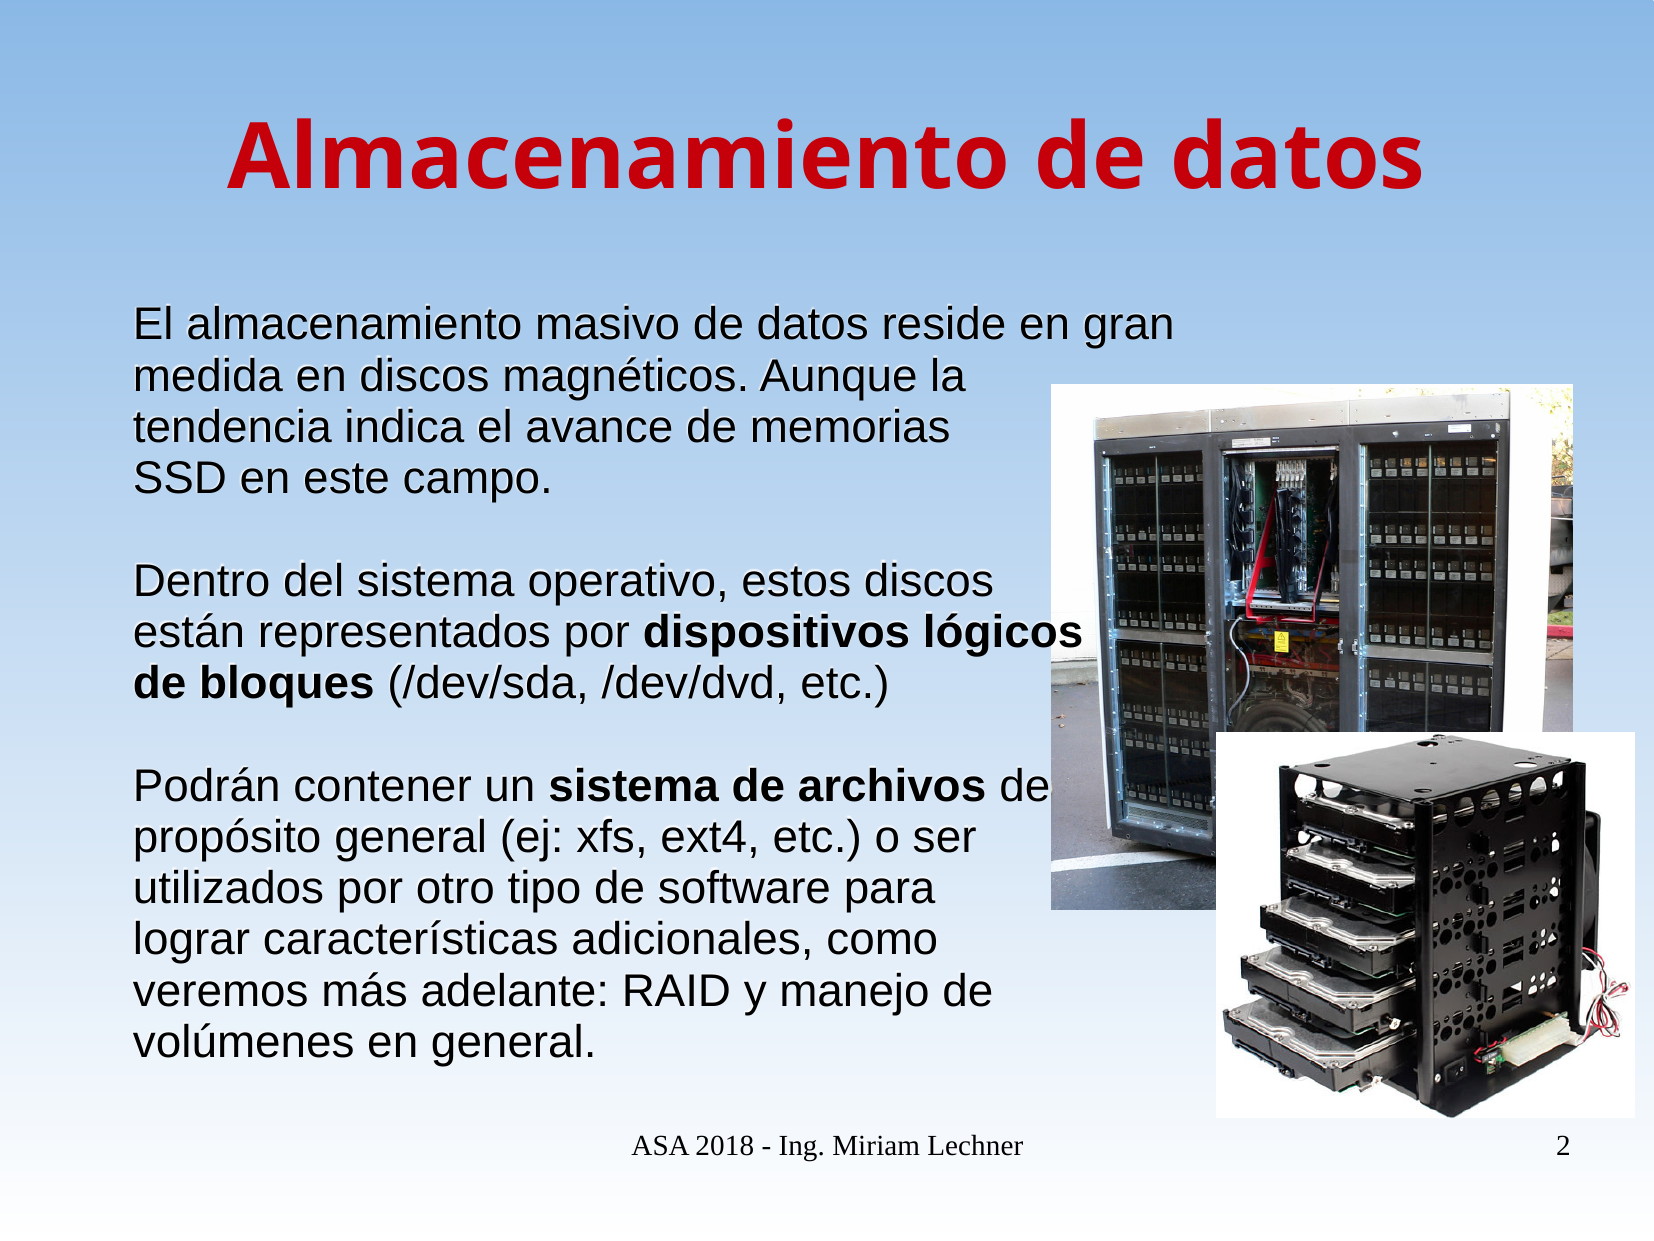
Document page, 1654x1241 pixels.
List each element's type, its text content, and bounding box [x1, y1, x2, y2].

text_box El almacenamiento masivo de datos reside en gran medida en discos magnéticos. Aunque la tendencia indica el avance de memorias SSD en este campo. Dentro del sistema operativo, estos discos están representados por dispositivos lógicos de bloques (/dev/sda, /dev/dvd, etc.) Podrán contener un sistema de archivos de propósito general (ej: xfs, ext4, etc.) o ser utilizados por otro tipo de software para lograr características adicionales, como veremos más adelante: RAID y manejo de volúmenes en general. [118, 290, 1204, 1241]
title Almacenamiento de datos [82, 49, 1571, 257]
picture [1204, 384, 1635, 1118]
